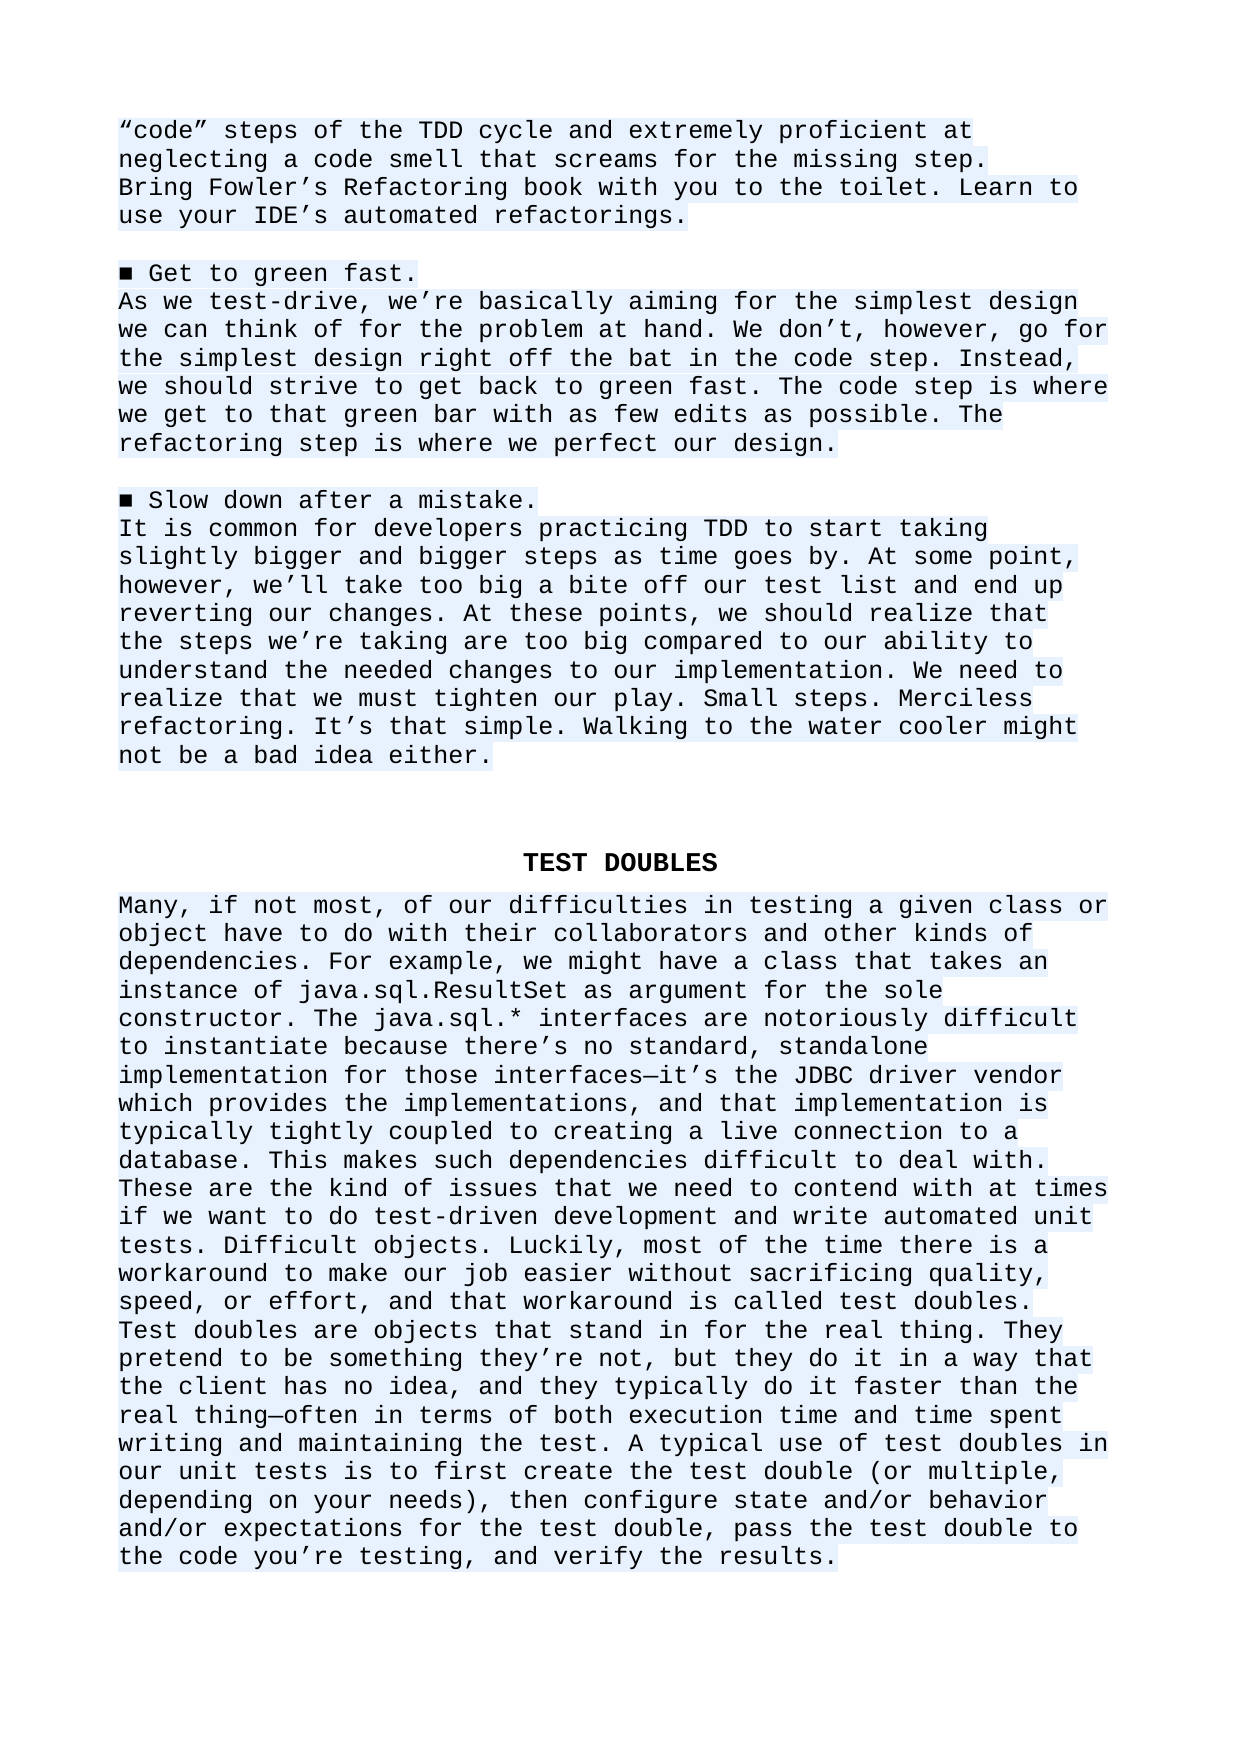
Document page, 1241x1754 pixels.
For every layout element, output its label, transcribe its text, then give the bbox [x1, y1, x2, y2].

text ■ Get to green fast. [118, 260, 1122, 288]
text Test doubles are objects that stand in for the real thing. They pretend to be something they’re not, but they do it in a way that the client has no idea, and they typically do it faster than the real thing—often in terms of both execution time and time spent writing and maintaining the test. A typical use of test doubles in our unit tests is to first create the test double (or multiple, depending on your needs), then configure state and/or behavior and/or expectations for the test double, pass the test double to the code you’re testing, and verify the results. [118, 1317, 1122, 1572]
text As we test-drive, we’re basically aiming for the simplest design we can think of for the problem at hand. We don’t, however, go for the simplest design right off the bat in the code step. Instead, we should strive to get back to green fast. The code step is where we get to that green bar with as few edits as possible. The refactoring step is where we perfect our design. [118, 288, 1122, 458]
text Bring Fowler’s Refactoring book with you to the toilet. Learn to use your IDE’s automated refactorings. [118, 175, 1122, 231]
text These are the kind of issues that we need to contend with at times if we want to do test-driven development and write automated unit tests. Difficult objects. Luckily, most of the time there is a workaround to make our job easier without sacrificing quality, speed, or effort, and that workaround is called test doubles. [118, 1176, 1122, 1317]
subtitle TEST DOUBLES [118, 849, 1122, 880]
text ■ Slow down after a mistake. [118, 487, 1122, 516]
text the steps we’re taking are too big compared to our ability to understand the needed changes to our implementation. We need to realize that we must tighten our play. Small steps. Merciless refactoring. It’s that simple. Walking to the water cooler might not be a bad idea either. [118, 629, 1122, 771]
text It is common for developers practicing TDD to start taking slightly bigger and bigger steps as time goes by. At some point, however, we’ll take too big a bite off our test list and end up reverting our changes. At these points, we should realize that [118, 516, 1122, 629]
text Many, if not most, of our difficulties in testing a given class or object have to do with their collaborators and other kinds of dependencies. For example, we might have a class that takes an instance of java.sql.ResultSet as argument for the sole constructor. The java.sql.* interfaces are notoriously difficult to instantiate because there’s no standard, standalone implementation for those interfaces—it’s the JDBC driver vendor which provides the implementations, and that implementation is typically tightly coupled to creating a live connection to a database. This makes such dependencies difficult to deal with. [118, 892, 1122, 1176]
text “code” steps of the TDD cycle and extremely proficient at neglecting a code smell that screams for the missing step. [118, 118, 1122, 175]
